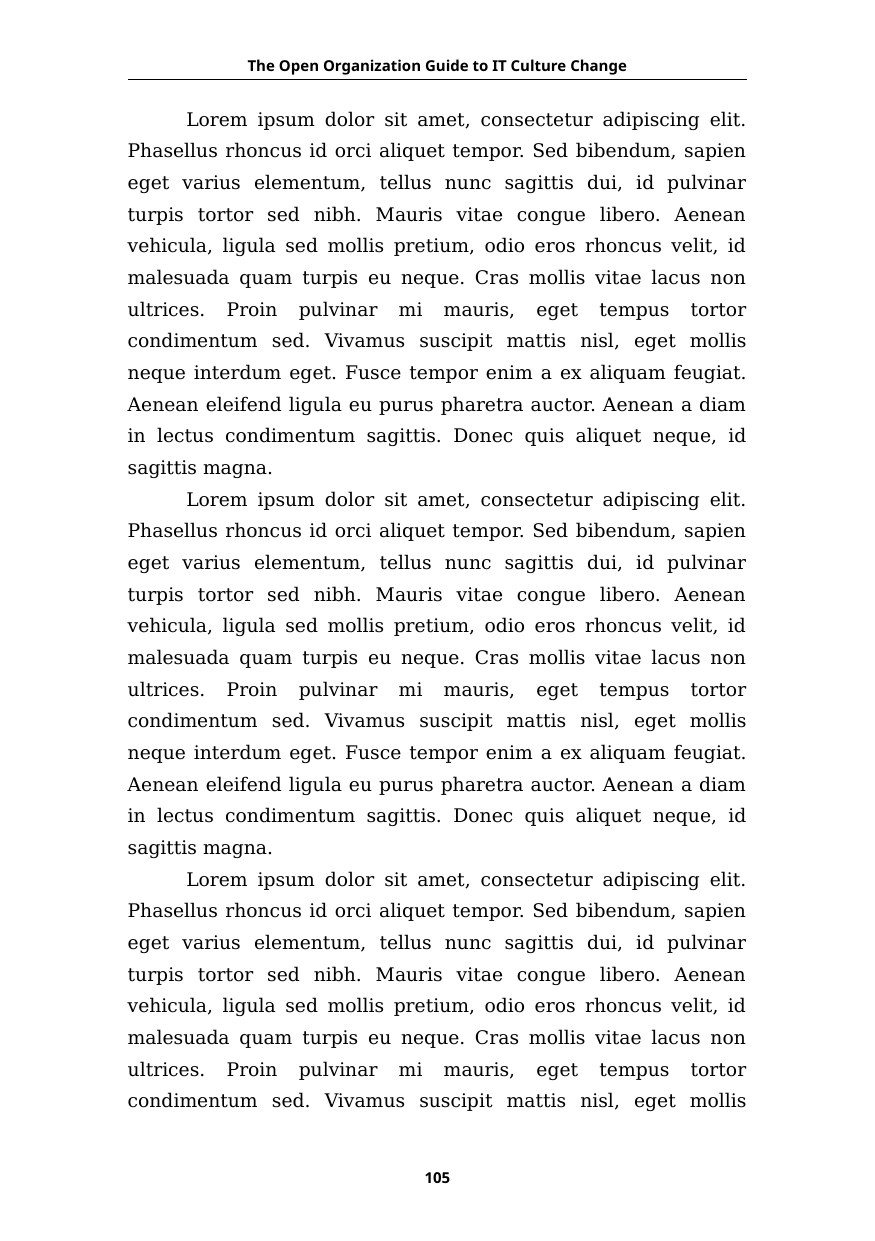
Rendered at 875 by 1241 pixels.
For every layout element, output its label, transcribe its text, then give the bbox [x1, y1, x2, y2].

text Lorem ipsum dolor sit amet, consectetur adipiscing elit. Phasellus rhoncus id orci aliquet tempor. Sed bibendum, sapien eget varius elementum, tellus nunc sagittis dui, id pulvinar turpis tortor sed nibh. Mauris vitae congue libero. Aenean vehicula, ligula sed mollis pretium, odio eros rhoncus velit, id malesuada quam turpis eu neque. Cras mollis vitae lacus non ultrices. Proin pulvinar mi mauris, eget tempus tortor condimentum sed. Vivamus suscipit mattis nisl, eget mollis neque interdum eget. Fusce tempor enim a ex aliquam feugiat. Aenean eleifend ligula eu purus pharetra auctor. Aenean a diam in lectus condimentum sagittis. Donec quis aliquet neque, id sagittis magna. [127, 489, 747, 859]
text Lorem ipsum dolor sit amet, consectetur adipiscing elit. Phasellus rhoncus id orci aliquet tempor. Sed bibendum, sapien eget varius elementum, tellus nunc sagittis dui, id pulvinar turpis tortor sed nibh. Mauris vitae congue libero. Aenean vehicula, ligula sed mollis pretium, odio eros rhoncus velit, id malesuada quam turpis eu neque. Cras mollis vitae lacus non ultrices. Proin pulvinar mi mauris, eget tempus tortor condimentum sed. Vivamus suscipit mattis nisl, eget mollis neque interdum eget. Fusce tempor enim a ex aliquam feugiat. Aenean eleifend ligula eu purus pharetra auctor. Aenean a diam in lectus condimentum sagittis. Donec quis aliquet neque, id sagittis magna. [127, 109, 747, 479]
text Lorem ipsum dolor sit amet, consectetur adipiscing elit. Phasellus rhoncus id orci aliquet tempor. Sed bibendum, sapien eget varius elementum, tellus nunc sagittis dui, id pulvinar turpis tortor sed nibh. Mauris vitae congue libero. Aenean vehicula, ligula sed mollis pretium, odio eros rhoncus velit, id malesuada quam turpis eu neque. Cras mollis vitae lacus non ultrices. Proin pulvinar mi mauris, eget tempus tortor condimentum sed. Vivamus suscipit mattis nisl, eget mollis [127, 869, 747, 1112]
